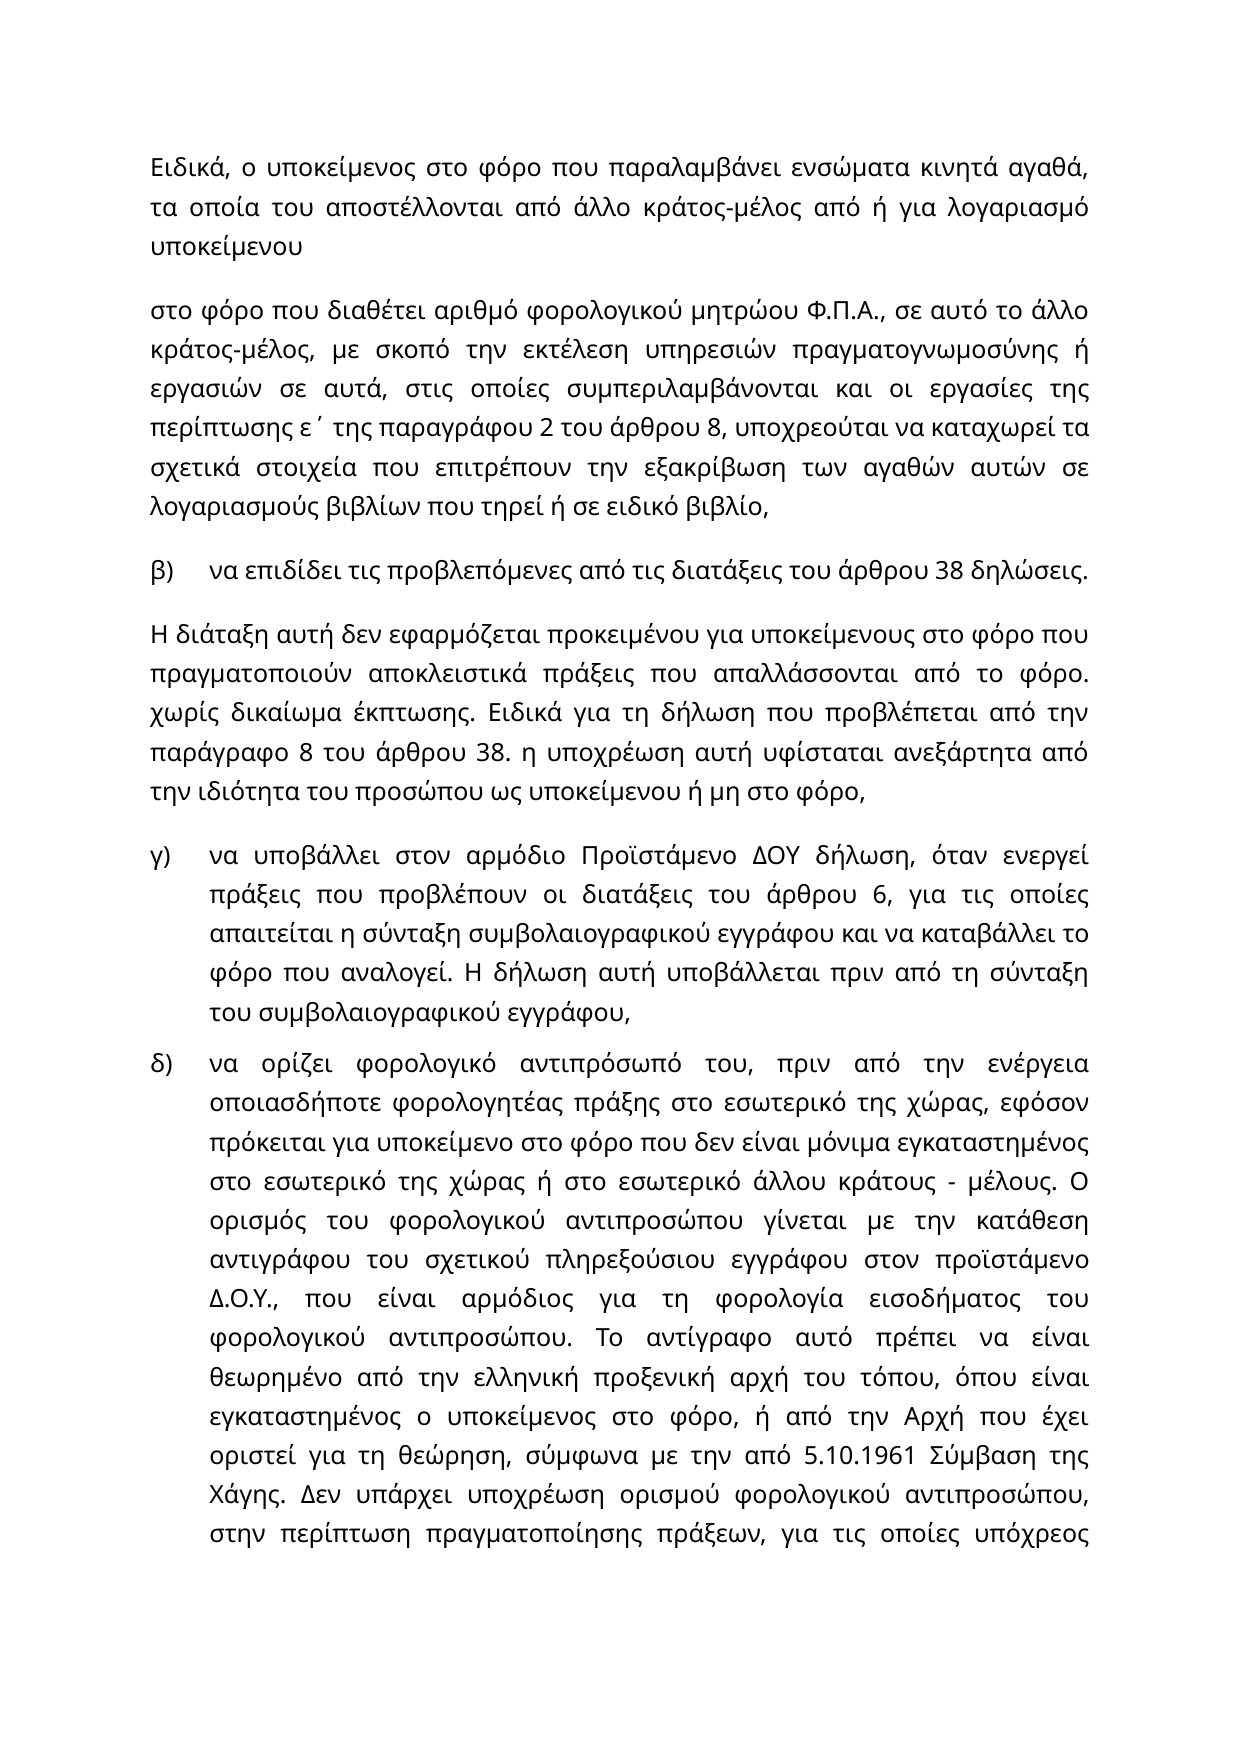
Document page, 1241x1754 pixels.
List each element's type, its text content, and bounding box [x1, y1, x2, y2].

text Η διάταξη αυτή δεν εφαρμόζεται προκειμένου για υποκείμενους στο φόρο που πραγματοποιούν αποκλειστικά πράξεις που απαλλάσσονται από το φόρο. χωρίς δικαίωμα έκπτωσης. Ειδικά για τη δήλωση που προβλέπεται από την παράγραφο 8 του άρθρου 38. η υποχρέωση αυτή υφίσταται ανεξάρτητα από την ιδιότητα του προσώπου ως υποκείμενου ή μη στο φόρο, [150, 617, 1090, 807]
list γ) να υποβάλλει στον αρμόδιο Προϊστάμενο ΔΟΥ δήλωση, όταν ενεργεί πράξεις που προβλέπουν οι διατάξεις του άρθρου 6, για τις οποίες απαιτείται η σύνταξη συμβολαιογραφικού εγγράφου και να καταβάλλει το φόρο που αναλογεί. Η δήλωση αυτή υποβάλλεται πριν από τη σύνταξη του συμβολαιογραφικού εγγράφου, [150, 837, 1090, 1028]
text Ειδικά, ο υποκείμενος στο φόρο που παραλαμβάνει ενσώματα κινητά αγαθά, τα οποία του αποστέλλονται από άλλο κράτος-μέλος από ή για λογαριασμό υποκείμενου [150, 150, 1090, 262]
list β) να επιδίδει τις προβλεπόμενες από τις διατάξεις του άρθρου 38 δηλώσεις. [150, 552, 1090, 587]
text στο φόρο που διαθέτει αριθμό φορολογικού μητρώου Φ.Π.Α., σε αυτό το άλλο κράτος-μέλος, με σκοπό την εκτέλεση υπηρεσιών πραγματογνωμοσύνης ή εργασιών σε αυτά, στις οποίες συμπεριλαμβάνονται και οι εργασίες της περίπτωσης ε΄ της παραγράφου 2 του άρθρου 8, υποχρεούται να καταχωρεί τα σχετικά στοιχεία που επιτρέπουν την εξακρίβωση των αγαθών αυτών σε λογαριασμούς βιβλίων που τηρεί ή σε ειδικό βιβλίο, [150, 292, 1090, 522]
list δ) να ορίζει φορολογικό αντιπρόσωπό του, πριν από την ενέργεια οποιασδήποτε φορολογητέας πράξης στο εσωτερικό της χώρας, εφόσον πρόκειται για υποκείμενο στο φόρο που δεν είναι μόνιμα εγκαταστημένος στο εσωτερικό της χώρας ή στο εσωτερικό άλλου κράτους - μέλους. Ο ορισμός του φορολογικού αντιπροσώπου γίνεται με την κατάθεση αντιγράφου του σχετικού πληρεξούσιου εγγράφου στον προϊστάμενο Δ.Ο.Υ., που είναι αρμόδιος για τη φορολογία εισοδήματος του φορολογικού αντιπροσώπου. Το αντίγραφο αυτό πρέπει να είναι θεωρημένο από την ελληνική προξενική αρχή του τόπου, όπου είναι εγκαταστημένος ο υποκείμενος στο φόρο, ή από την Αρχή που έχει οριστεί για τη θεώρηση, σύμφωνα με την από 5.10.1961 Σύμβαση της Χάγης. Δεν υπάρχει υποχρέωση ορισμού φορολογικού αντιπροσώπου, στην περίπτωση πραγματοποίησης πράξεων, για τις οποίες υπόχρεος [150, 1046, 1090, 1550]
